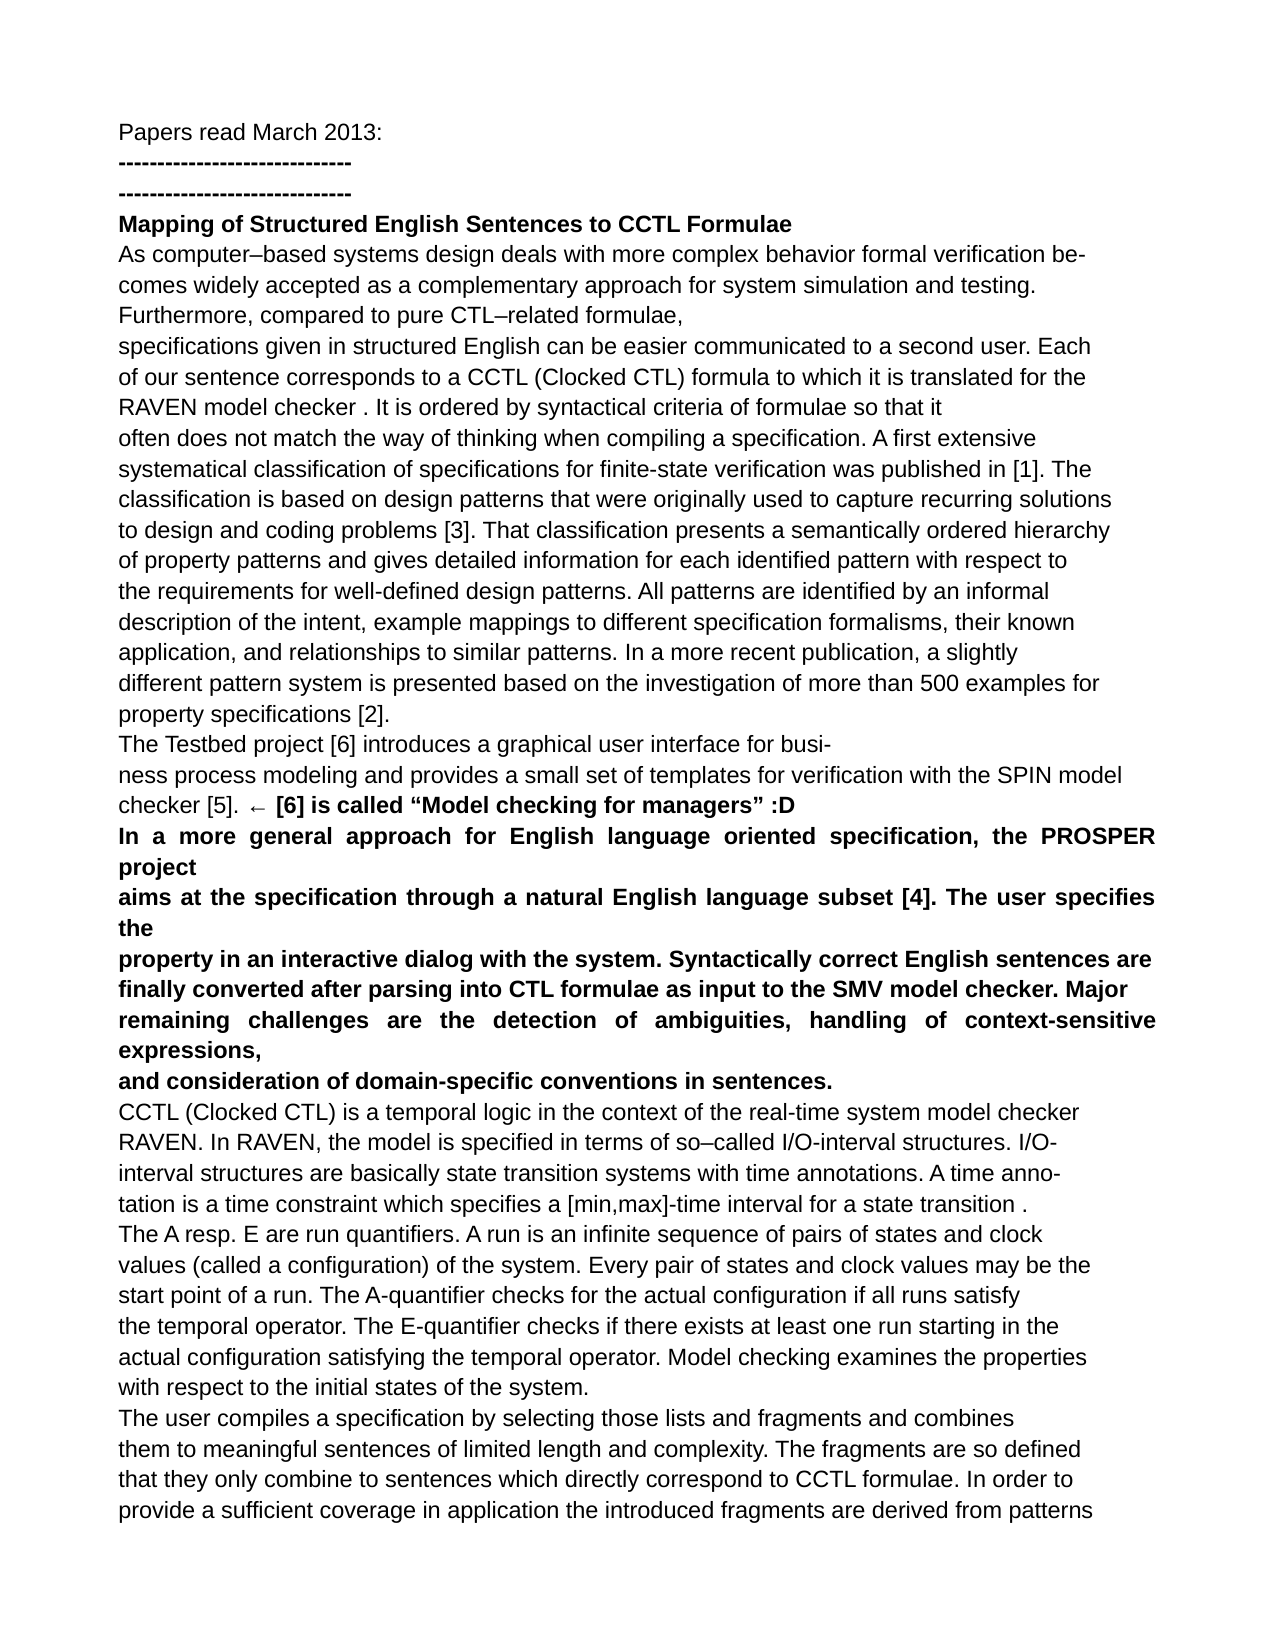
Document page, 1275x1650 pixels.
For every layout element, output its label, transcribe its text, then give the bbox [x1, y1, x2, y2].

text that they only combine to sentences which directly correspond to CCTL formulae. In order to [118, 1466, 1157, 1492]
text comes widely accepted as a complementary approach for system simulation and testing. [118, 271, 1157, 298]
text aims at the specification through a natural English language subset [4]. The user specifies the [118, 884, 1157, 941]
text classification is based on design patterns that were originally used to capture recurring solutions [118, 486, 1157, 512]
text CCTL (Clocked CTL) is a temporal logic in the context of the real-time system model checker [118, 1098, 1157, 1125]
text the temporal operator. The E-quantifier checks if there exists at least one run starting in the [118, 1312, 1157, 1339]
text Papers read March 2013: [118, 118, 1157, 145]
text the requirements for well-defined design patterns. All patterns are identified by an informal [118, 577, 1157, 604]
text different pattern system is presented based on the investigation of more than 500 examples for [118, 669, 1157, 696]
text The user compiles a specification by selecting those lists and fragments and combines [118, 1404, 1157, 1431]
text RAVEN. In RAVEN, the model is specified in terms of so–called I/O-interval structures. I/O- [118, 1129, 1157, 1156]
text specifications given in structured English can be easier communicated to a second user. Each [118, 332, 1157, 359]
text property specifications [2]. [118, 700, 1157, 727]
text Mapping of Structured English Sentences to CCTL Formulae [118, 210, 1157, 237]
text application, and relationships to similar patterns. In a more recent publication, a slightly [118, 639, 1157, 666]
text The A resp. E are run quantifiers. A run is an infinite sequence of pairs of states and clock [118, 1221, 1157, 1247]
text and consideration of domain-specific conventions in sentences. [118, 1067, 1157, 1094]
text ness process modeling and provides a small set of templates for verification with the SPIN model [118, 761, 1157, 788]
text As computer–based systems design deals with more complex behavior formal verification be- [118, 241, 1157, 267]
text finally converted after parsing into CTL formulae as input to the SMV model checker. Major [118, 976, 1157, 1002]
text systematical classification of specifications for finite-state verification was published in [1]. The [118, 455, 1157, 482]
text values (called a configuration) of the system. Every pair of states and clock values may be the [118, 1251, 1157, 1278]
text start point of a run. The A-quantifier checks for the actual configuration if all runs satisfy [118, 1282, 1157, 1309]
text ------------------------------ [118, 149, 1157, 176]
text often does not match the way of thinking when compiling a specification. A first extensive [118, 424, 1157, 451]
text with respect to the initial states of the system. [118, 1374, 1157, 1401]
text interval structures are basically state transition systems with time annotations. A time anno- [118, 1159, 1157, 1186]
text actual configuration satisfying the temporal operator. Model checking examines the properties [118, 1343, 1157, 1370]
text The Testbed project [6] introduces a graphical user interface for busi- [118, 731, 1157, 757]
text tation is a time constraint which specifies a [min,max]-time interval for a state transition . [118, 1190, 1157, 1217]
text RAVEN model checker . It is ordered by syntactical criteria of formulae so that it [118, 394, 1157, 421]
text ------------------------------ [118, 179, 1157, 206]
text of our sentence corresponds to a CCTL (Clocked CTL) formula to which it is translated for the [118, 363, 1157, 390]
text Furthermore, compared to pure CTL–related formulae, [118, 302, 1157, 329]
text In a more general approach for English language oriented specification, the PROSPER project [118, 822, 1157, 880]
text checker [5]. ← [6] is called “Model checking for managers” :D [118, 792, 1157, 819]
text property in an interactive dialog with the system. Syntactically correct English sentences are [118, 945, 1157, 972]
text provide a sufficient coverage in application the introduced fragments are derived from patterns [118, 1496, 1157, 1523]
text of property patterns and gives detailed information for each identified pattern with respect to [118, 547, 1157, 574]
text remaining challenges are the detection of ambiguities, handling of context-sensitive expressions, [118, 1006, 1157, 1064]
text them to meaningful sentences of limited length and complexity. The fragments are so defined [118, 1435, 1157, 1462]
text description of the intent, example mappings to different specification formalisms, their known [118, 608, 1157, 635]
text to design and coding problems [3]. That classification presents a semantically ordered hierarchy [118, 516, 1157, 543]
